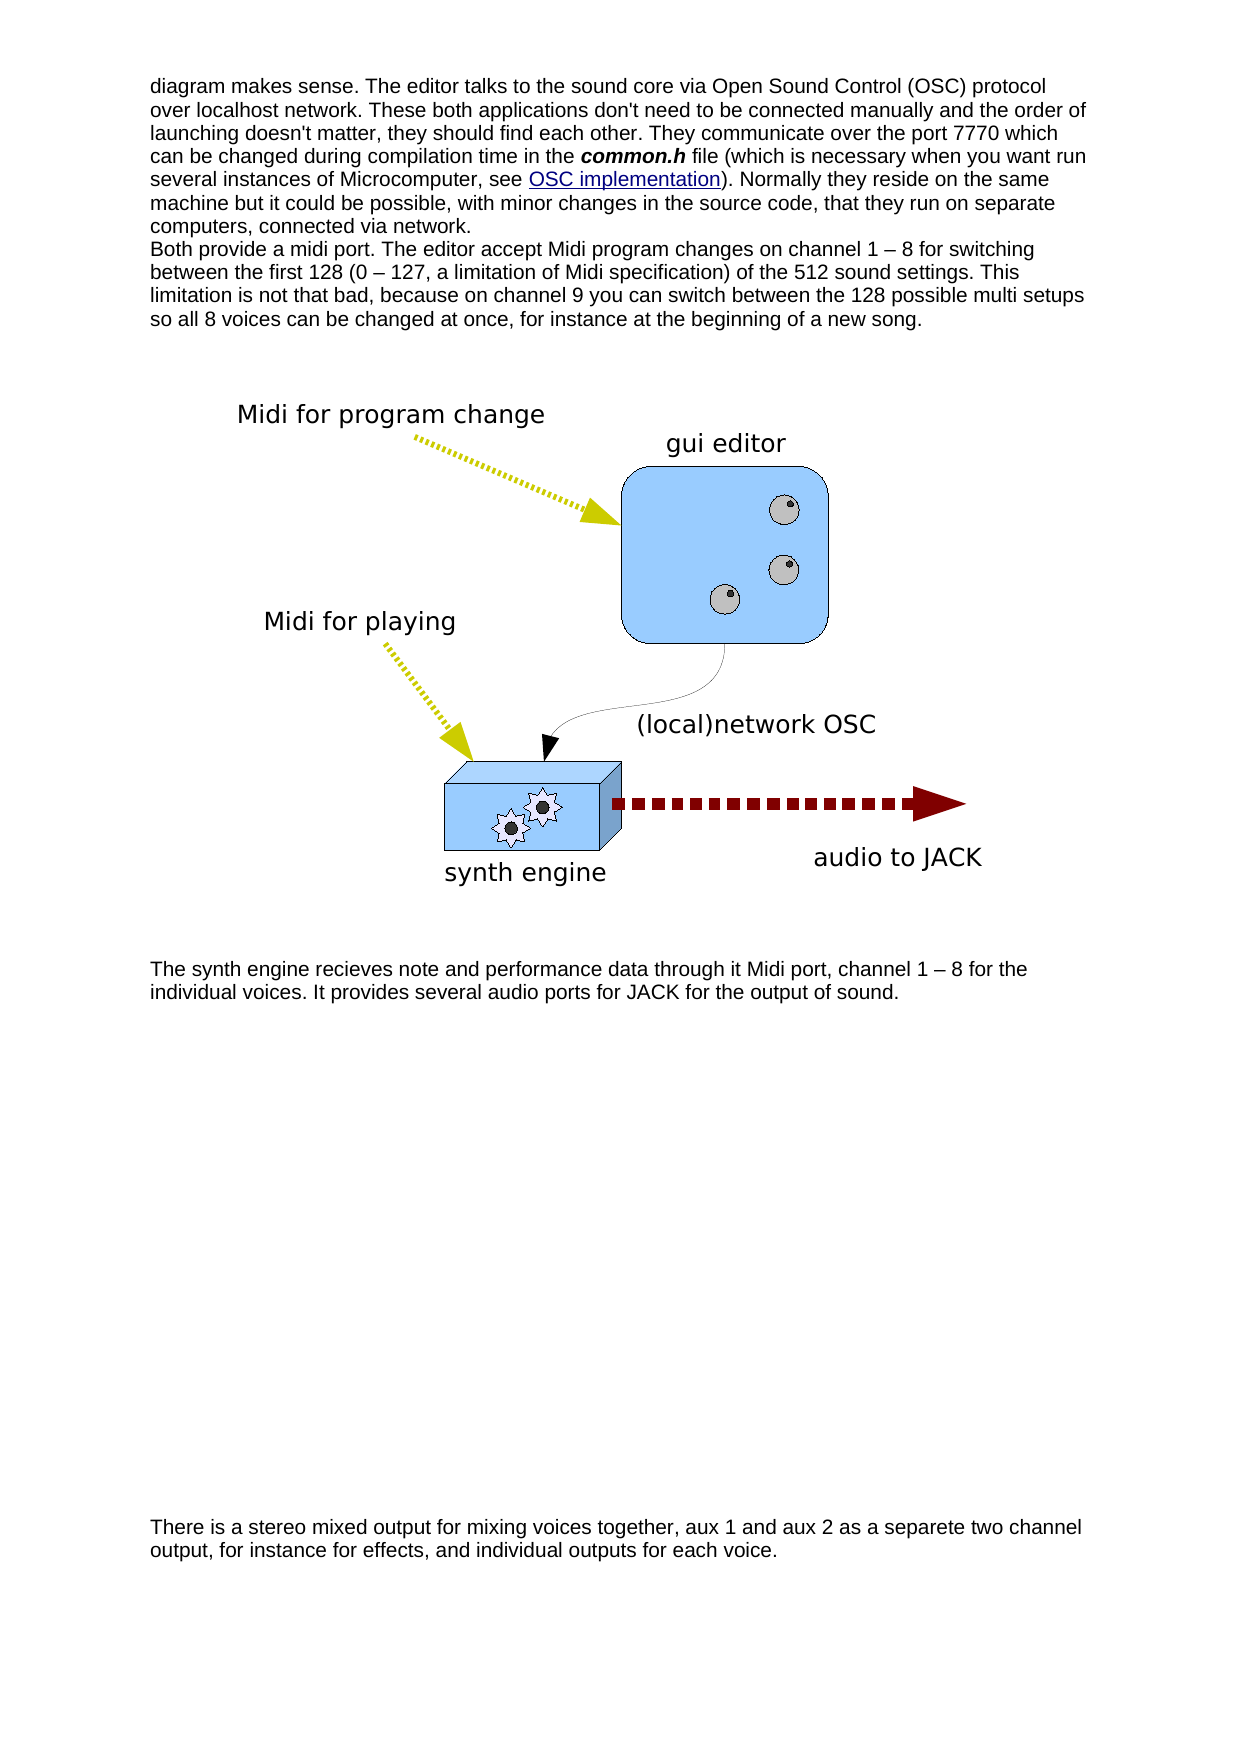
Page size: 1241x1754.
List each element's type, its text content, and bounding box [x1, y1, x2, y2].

text Both provide a midi port. The editor accept Midi program changes on channel 1 – 8 for switching between the first 128 (0 – 127, a limitation of Midi specification) of the 512 sound settings. This limitation is not that bad, because on channel 9 you can switch between the 128 possible multi setups so all 8 voices can be changed at once, for instance at the beginning of a new song. [150, 238, 1090, 331]
text There is a stereo mixed output for mixing voices together, aux 1 and aux 2 as a separete two channel output, for instance for effects, and individual outputs for each voice. [150, 1515, 1090, 1562]
text The synth engine recieves note and performance data through it Midi port, channel 1 – 8 for the individual voices. It provides several audio ports for JACK for the output of sound. [150, 958, 1090, 1004]
text diagram makes sense. The editor talks to the sound core via Open Sound Control (OSC) protocol over localhost network. These both applications don't need to be connected manually and the order of launching doesn't matter, they should find each other. They communicate over the port 7770 which can be changed during compilation time in the common.h file (which is necessary when you want run several instances of Microcomputer, see OSC implementation). Normally they reside on the same machine but it could be possible, with minor changes in the source code, that they run on separate computers, connected via network. [150, 75, 1090, 238]
